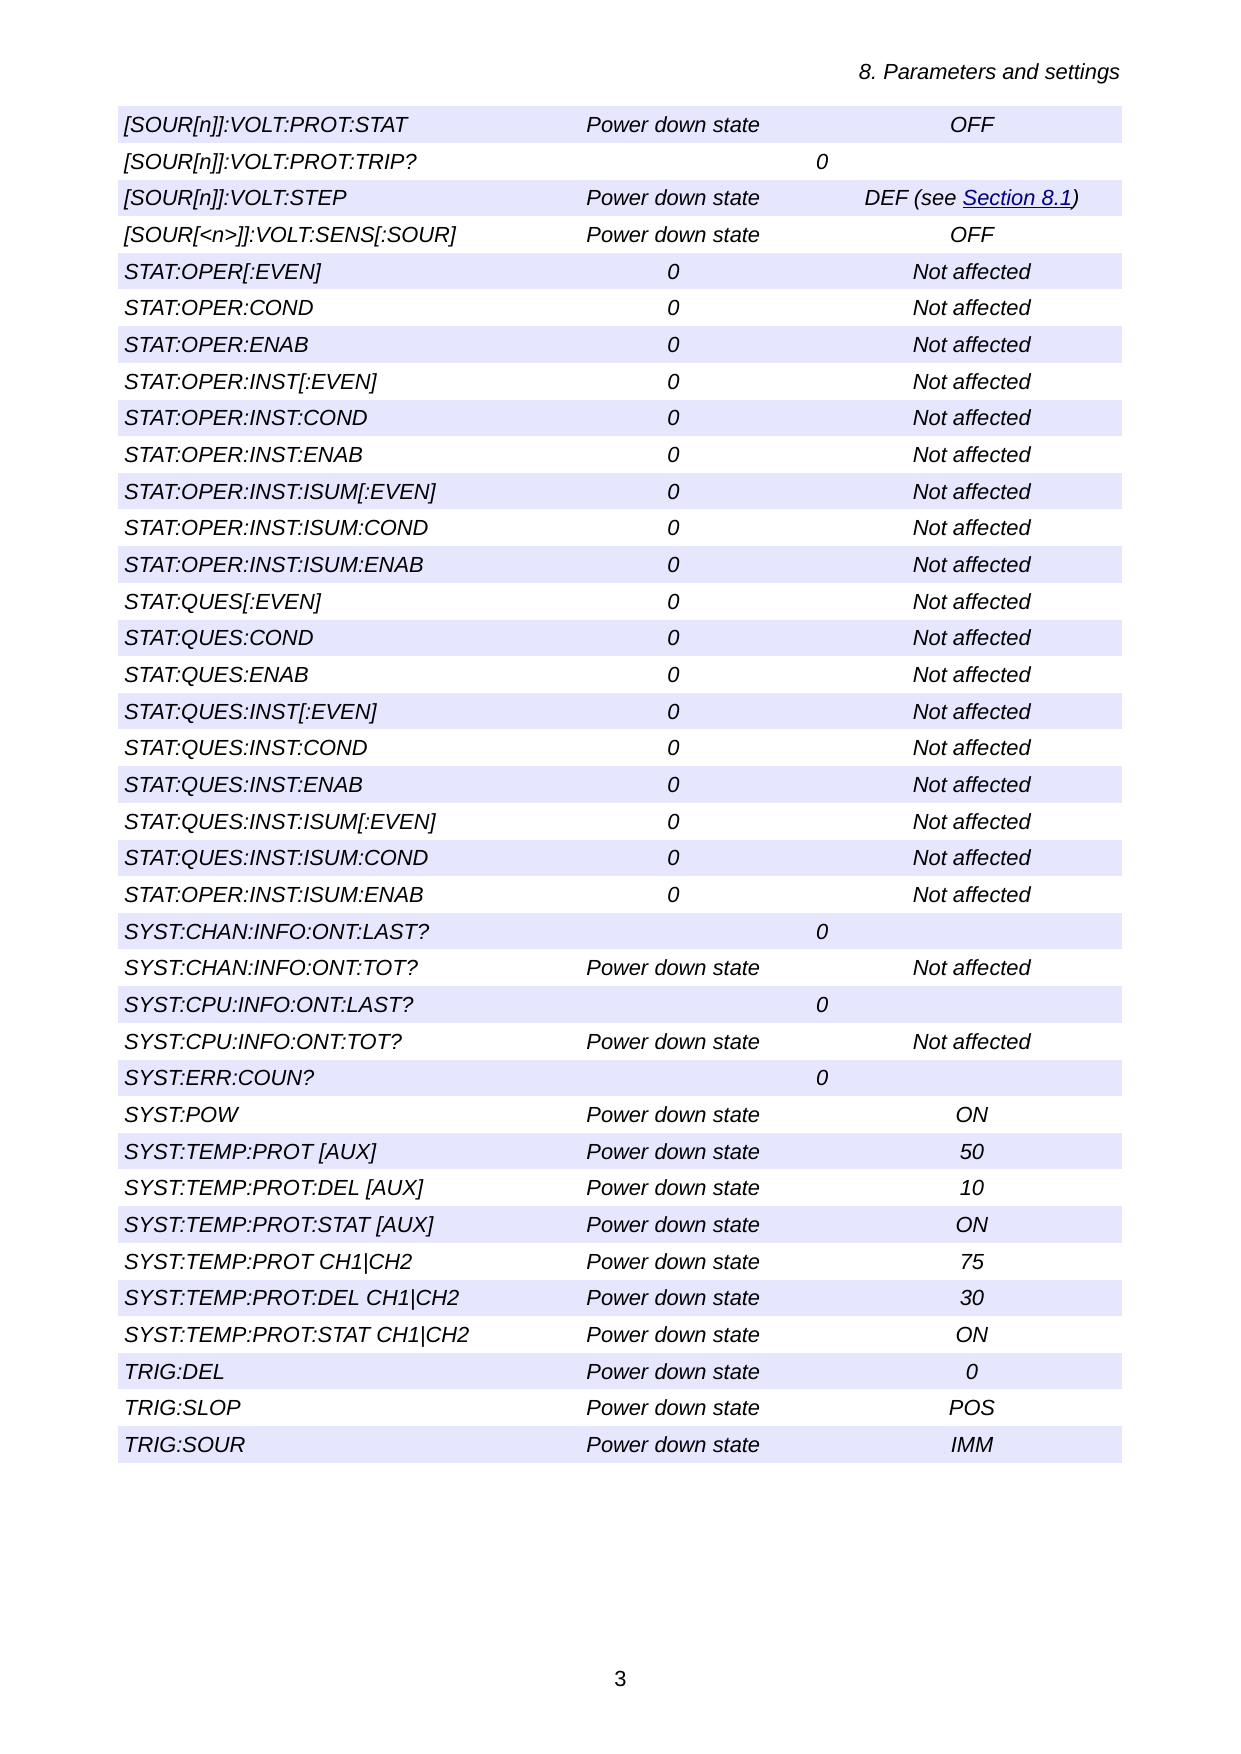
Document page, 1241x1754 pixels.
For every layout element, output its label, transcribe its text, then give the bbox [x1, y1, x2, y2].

table_cell Power down state [524, 106, 824, 143]
table_cell Power down state [524, 1280, 824, 1316]
table_cell 0 [524, 363, 824, 399]
table_cell [SOUR[n]]:VOLT:PROT:TRIP? [118, 143, 524, 179]
table_cell ON [824, 1096, 1122, 1133]
table_cell Not affected [824, 473, 1122, 509]
table_cell Not affected [824, 363, 1122, 399]
table_cell Not affected [824, 326, 1122, 363]
table_cell STAT:OPER:INST:ISUM:ENAB [118, 876, 524, 913]
table_cell 0 [524, 546, 824, 583]
table_cell Power down state [524, 1023, 824, 1059]
table_cell STAT:QUES:INST:ISUM[:EVEN] [118, 803, 524, 839]
table_cell SYST:TEMP:PROT:DEL [AUX] [118, 1170, 524, 1206]
table_cell TRIG:SOUR [118, 1426, 524, 1463]
table_cell STAT:QUES:INST:ISUM:COND [118, 840, 524, 876]
table_cell TRIG:SLOP [118, 1390, 524, 1426]
table_cell STAT:OPER:INST:ISUM[:EVEN] [118, 473, 524, 509]
table_cell 0 [824, 1353, 1122, 1389]
table_cell Not affected [824, 510, 1122, 546]
table_cell SYST:TEMP:PROT CH1|CH2 [118, 1243, 524, 1279]
table_cell TRIG:DEL [118, 1353, 524, 1389]
table_cell STAT:OPER:INST[:EVEN] [118, 363, 524, 399]
table_cell Power down state [524, 180, 824, 216]
table_cell 10 [824, 1170, 1122, 1206]
table_cell Not affected [824, 620, 1122, 656]
table_cell SYST:POW [118, 1096, 524, 1133]
table_cell Power down state [524, 1426, 824, 1463]
table_cell 0 [524, 986, 1122, 1023]
table_cell STAT:OPER[:EVEN] [118, 253, 524, 289]
table_cell 0 [524, 730, 824, 766]
table_cell Not affected [824, 1023, 1122, 1059]
table_cell Not affected [824, 656, 1122, 693]
table_cell 0 [524, 436, 824, 473]
table_cell ON [824, 1206, 1122, 1243]
table_cell 0 [524, 620, 824, 656]
table_cell SYST:CPU:INFO:ONT:LAST? [118, 986, 524, 1023]
table_cell 0 [524, 253, 824, 289]
table_cell SYST:TEMP:PROT [AUX] [118, 1133, 524, 1169]
table_cell 75 [824, 1243, 1122, 1279]
table_cell 0 [524, 766, 824, 803]
table_cell Power down state [524, 1170, 824, 1206]
table_cell Power down state [524, 1206, 824, 1243]
table_cell 0 [524, 583, 824, 619]
table_cell 50 [824, 1133, 1122, 1169]
table_cell SYST:TEMP:PROT:DEL CH1|CH2 [118, 1280, 524, 1316]
table_cell Power down state [524, 1096, 824, 1133]
table_cell STAT:OPER:COND [118, 290, 524, 326]
table_cell [SOUR[<n>]]:VOLT:SENS[:SOUR] [118, 216, 524, 253]
table_cell Power down state [524, 1243, 824, 1279]
table_cell Not affected [824, 766, 1122, 803]
table_cell STAT:QUES:ENAB [118, 656, 524, 693]
table_cell 0 [524, 656, 824, 693]
table_cell 0 [524, 510, 824, 546]
table_cell STAT:QUES:INST:COND [118, 730, 524, 766]
table_cell Power down state [524, 1316, 824, 1353]
table_cell SYST:TEMP:PROT:STAT [AUX] [118, 1206, 524, 1243]
table_cell Not affected [824, 803, 1122, 839]
table_cell Not affected [824, 950, 1122, 986]
table_cell STAT:OPER:INST:ISUM:COND [118, 510, 524, 546]
table_cell STAT:OPER:ENAB [118, 326, 524, 363]
table_cell Not affected [824, 730, 1122, 766]
table_cell 30 [824, 1280, 1122, 1316]
table_cell SYST:CPU:INFO:ONT:TOT? [118, 1023, 524, 1059]
table_cell SYST:CHAN:INFO:ONT:TOT? [118, 950, 524, 986]
table_cell Not affected [824, 290, 1122, 326]
table_cell ON [824, 1316, 1122, 1353]
table_cell SYST:TEMP:PROT:STAT CH1|CH2 [118, 1316, 524, 1353]
table_cell 0 [524, 473, 824, 509]
table_cell 0 [524, 803, 824, 839]
table_cell Not affected [824, 693, 1122, 729]
table_cell SYST:ERR:COUN? [118, 1060, 524, 1096]
table_cell Not affected [824, 253, 1122, 289]
table_cell STAT:QUES[:EVEN] [118, 583, 524, 619]
table_cell Not affected [824, 546, 1122, 583]
table_cell 0 [524, 840, 824, 876]
table_cell IMM [824, 1426, 1122, 1463]
table_cell OFF [824, 106, 1122, 143]
table_cell Power down state [524, 950, 824, 986]
table_cell 0 [524, 913, 1122, 949]
table_cell [SOUR[n]]:VOLT:PROT:STAT [118, 106, 524, 143]
table_cell Not affected [824, 436, 1122, 473]
table_cell Not affected [824, 583, 1122, 619]
table_cell Power down state [524, 1390, 824, 1426]
table_cell POS [824, 1390, 1122, 1426]
table_cell STAT:OPER:INST:COND [118, 400, 524, 436]
table_cell Not affected [824, 400, 1122, 436]
table_cell Power down state [524, 1133, 824, 1169]
table_cell STAT:QUES:INST:ENAB [118, 766, 524, 803]
table_cell 0 [524, 326, 824, 363]
table_cell 0 [524, 693, 824, 729]
table_cell 0 [524, 400, 824, 436]
table_cell STAT:OPER:INST:ENAB [118, 436, 524, 473]
table_cell 0 [524, 290, 824, 326]
table_cell 0 [524, 876, 824, 913]
table_cell STAT:QUES:INST[:EVEN] [118, 693, 524, 729]
table_cell Power down state [524, 1353, 824, 1389]
table_cell Power down state [524, 216, 824, 253]
table_cell 0 [524, 143, 1122, 179]
table_cell STAT:OPER:INST:ISUM:ENAB [118, 546, 524, 583]
table_cell SYST:CHAN:INFO:ONT:LAST? [118, 913, 524, 949]
table_cell STAT:QUES:COND [118, 620, 524, 656]
table_cell [SOUR[n]]:VOLT:STEP [118, 180, 524, 216]
table_cell Not affected [824, 840, 1122, 876]
table_cell DEF (see Section 8.1) [824, 180, 1122, 216]
table_cell 0 [524, 1060, 1122, 1096]
table_cell OFF [824, 216, 1122, 253]
table_cell Not affected [824, 876, 1122, 913]
